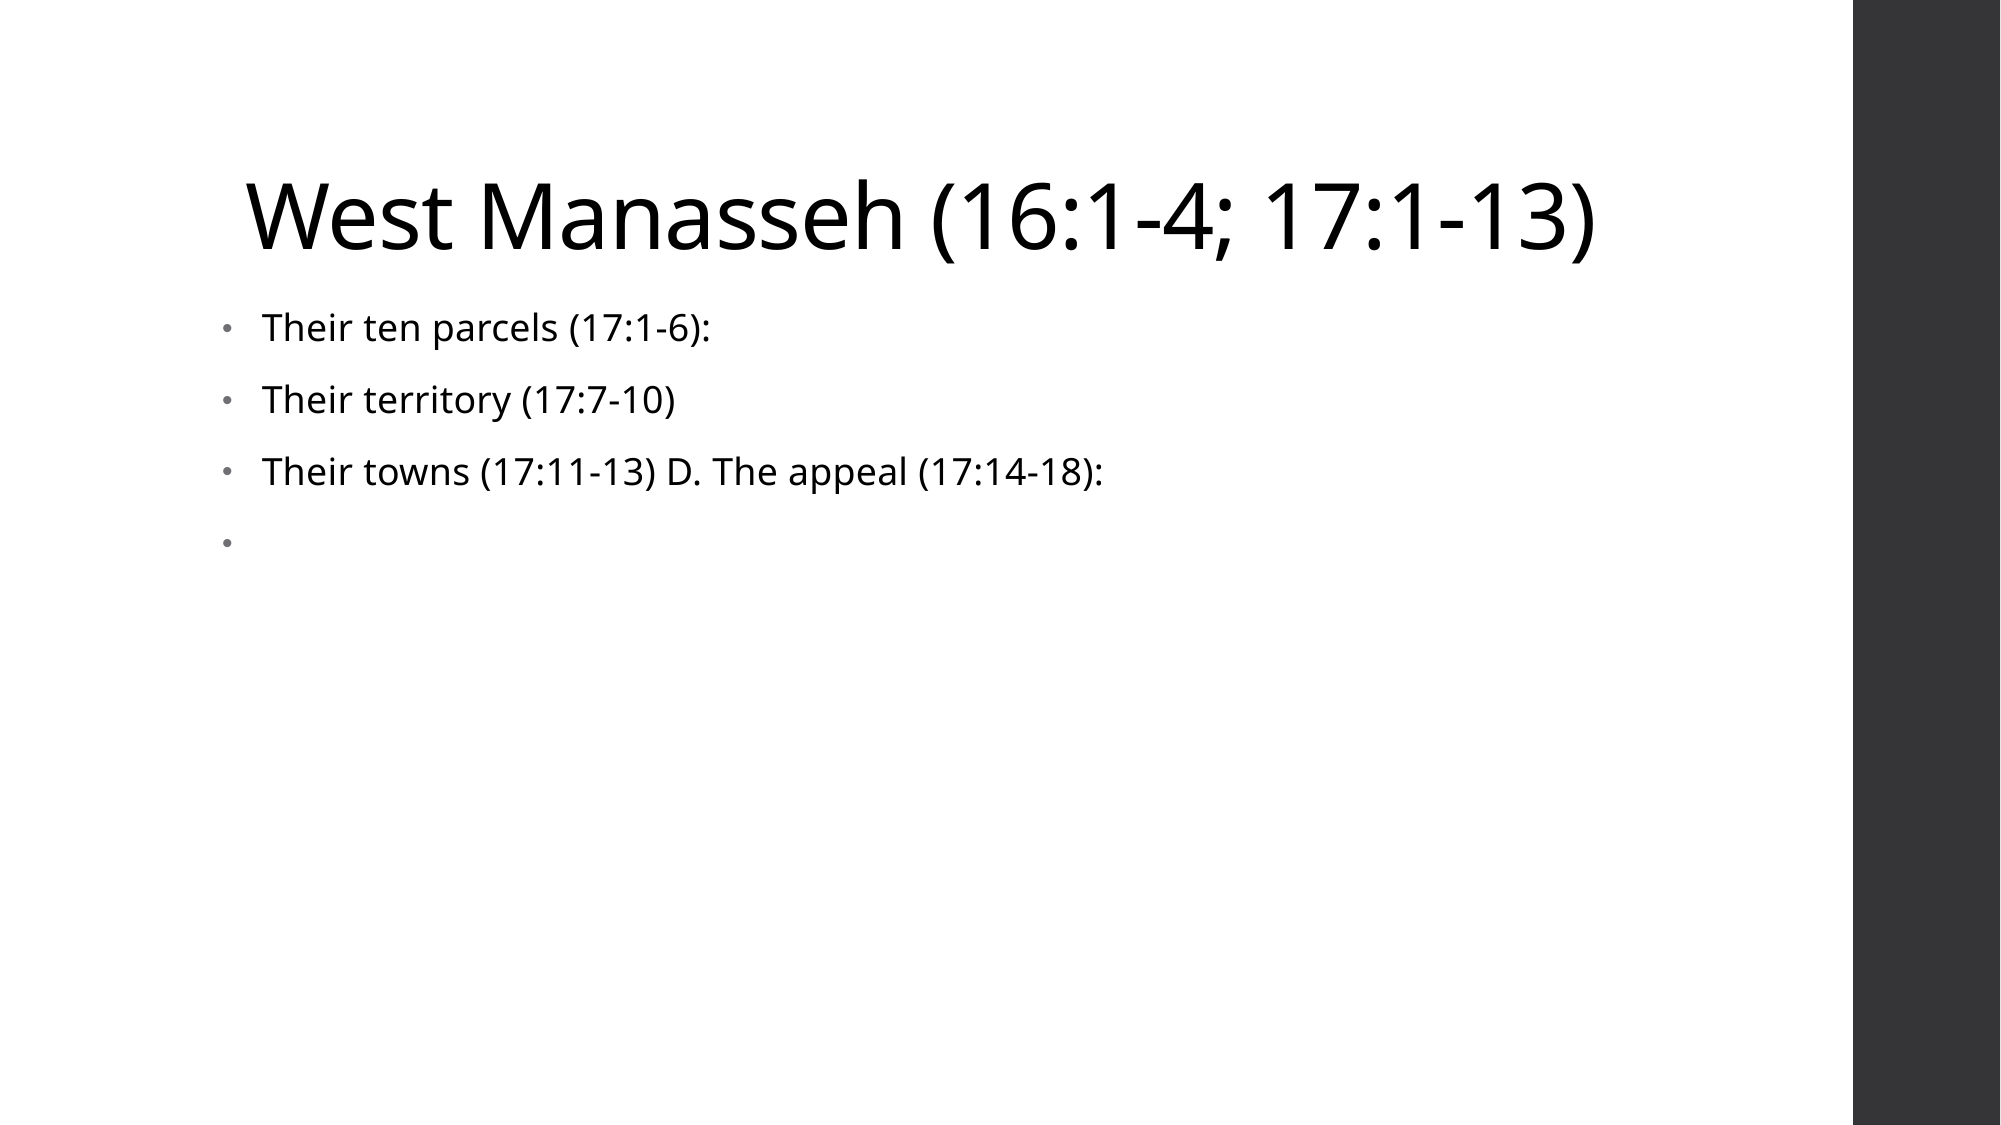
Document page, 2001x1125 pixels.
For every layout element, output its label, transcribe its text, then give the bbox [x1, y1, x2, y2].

title West Manasseh (16:1-4; 17:1-13) [206, 60, 1797, 278]
list Their ten parcels (17:1-6): Their territory (17:7-10) Their towns (17:11-13) D. The appeal (17:14-18): [206, 299, 1617, 1014]
